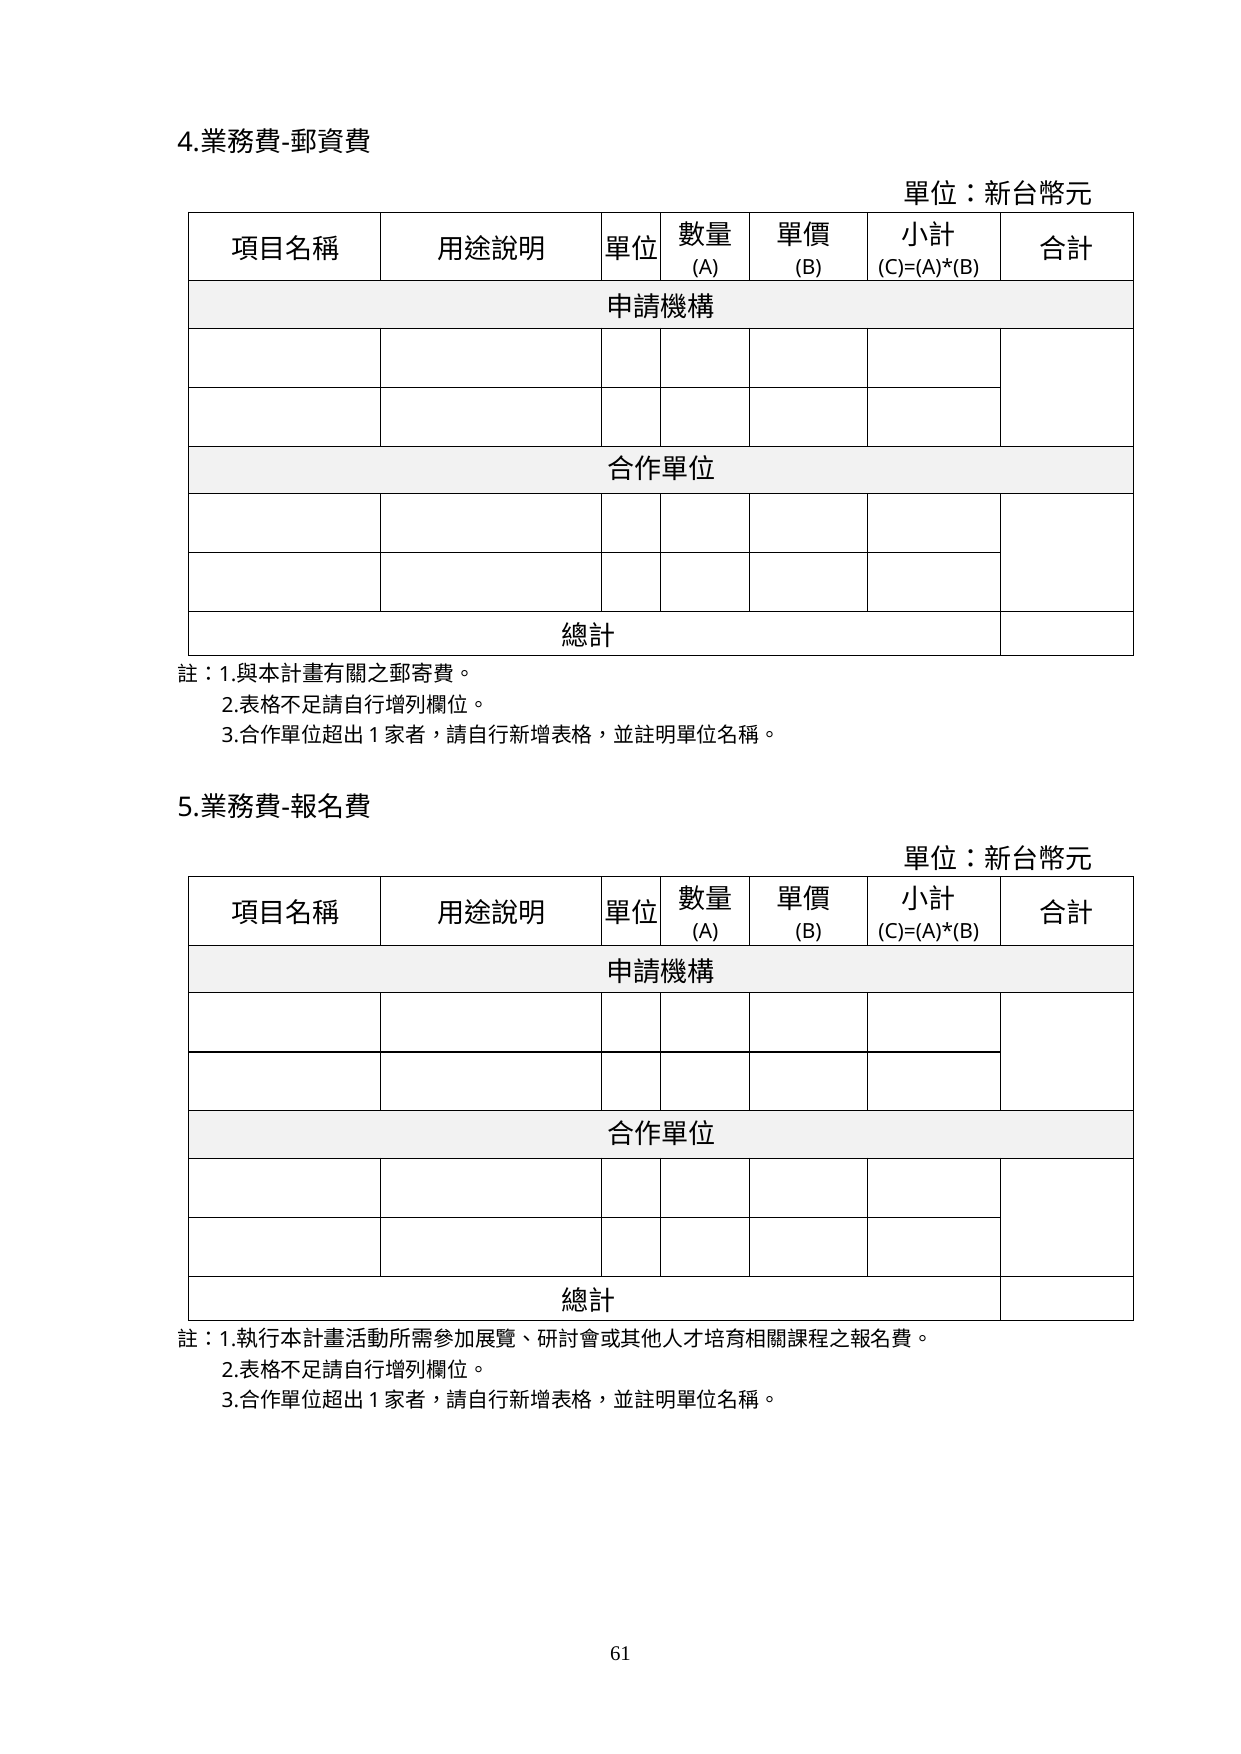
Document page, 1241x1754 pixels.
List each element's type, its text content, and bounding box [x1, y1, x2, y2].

table_cell [602, 388, 660, 446]
text 3.合作單位超出1家者，請自行新增表格，並註明單位名稱。 [221, 718, 1122, 749]
table_cell [602, 1218, 660, 1276]
table_cell [189, 1053, 380, 1110]
table_header 單位 [602, 213, 660, 280]
table_cell [1001, 494, 1133, 611]
table_cell [661, 388, 749, 446]
table_cell [1001, 329, 1133, 446]
table_cell [661, 1218, 749, 1276]
table_cell [381, 1053, 601, 1110]
table_cell [750, 1218, 867, 1276]
table_cell [661, 329, 749, 387]
table_cell [1001, 612, 1133, 655]
table_cell [750, 494, 867, 552]
table_cell [750, 1053, 867, 1110]
table_header 小計 (C)=(A)*(B) [868, 877, 1000, 945]
table_cell [868, 553, 1000, 611]
table_cell [602, 329, 660, 387]
table_cell [750, 329, 867, 387]
table_header 用途說明 [381, 877, 601, 945]
table_cell [189, 993, 380, 1051]
table_cell [1001, 993, 1133, 1110]
table_cell [661, 993, 749, 1051]
table_cell 合作單位 [189, 447, 1133, 493]
table_cell [381, 1218, 601, 1276]
table_cell [189, 1218, 380, 1276]
table_cell [602, 1159, 660, 1217]
table_cell [381, 553, 601, 611]
table_cell [661, 1053, 749, 1110]
table_header 合計 [1001, 213, 1133, 280]
table_cell [868, 1159, 1000, 1217]
table_cell 合作單位 [189, 1111, 1133, 1158]
table_header 合計 [1001, 877, 1133, 945]
table_header 單價 (B) [750, 877, 867, 945]
table_header 數量 (A) [661, 877, 749, 945]
table_cell [189, 388, 380, 446]
table_cell [868, 388, 1000, 446]
table_cell 總計 [189, 1277, 1000, 1320]
table_cell [189, 553, 380, 611]
table_cell [602, 553, 660, 611]
table_cell [381, 329, 601, 387]
text 3.合作單位超出1家者，請自行新增表格，並註明單位名稱。 [221, 1383, 1122, 1413]
table_cell [189, 1159, 380, 1217]
table_cell [381, 993, 601, 1051]
text 單位：新台幣元 [196, 837, 1092, 876]
table_cell [868, 993, 1000, 1051]
text 註：1.與本計畫有關之郵寄費。 [177, 656, 1122, 688]
table_cell [189, 494, 380, 552]
text 2.表格不足請自行增列欄位。 [221, 688, 1122, 718]
text 單位：新台幣元 [196, 172, 1092, 212]
table_cell [602, 993, 660, 1051]
table_cell [750, 993, 867, 1051]
table_cell [381, 388, 601, 446]
table_cell [868, 329, 1000, 387]
table_header 數量 (A) [661, 213, 749, 280]
table_cell [602, 1053, 660, 1110]
table_header 項目名稱 [189, 877, 380, 945]
table_header 項目名稱 [189, 213, 380, 280]
table_cell [381, 494, 601, 552]
text 5.業務費-報名費 [118, 783, 1122, 824]
table_cell [661, 553, 749, 611]
table_cell [1001, 1159, 1133, 1276]
table_cell [1001, 1277, 1133, 1320]
table_header 用途說明 [381, 213, 601, 280]
table_cell [868, 1053, 1000, 1110]
table_cell [602, 494, 660, 552]
table_header 小計 (C)=(A)*(B) [868, 213, 1000, 280]
table_cell [868, 1218, 1000, 1276]
text 4.業務費-郵資費 [118, 118, 1122, 160]
table_cell [750, 1159, 867, 1217]
table_cell [750, 388, 867, 446]
table_header 單價 (B) [750, 213, 867, 280]
text 2.表格不足請自行增列欄位。 [221, 1353, 1122, 1383]
table_cell [868, 494, 1000, 552]
table_cell [750, 553, 867, 611]
table_header 單位 [602, 877, 660, 945]
table_cell 申請機構 [189, 281, 1133, 328]
table_cell 申請機構 [189, 946, 1133, 992]
table_cell [661, 1159, 749, 1217]
table_cell [661, 494, 749, 552]
table_cell 總計 [189, 612, 1000, 655]
table_cell [189, 329, 380, 387]
table_cell [381, 1159, 601, 1217]
text 註：1.執行本計畫活動所需參加展覽、研討會或其他人才培育相關課程之報名費。 [177, 1321, 1122, 1353]
